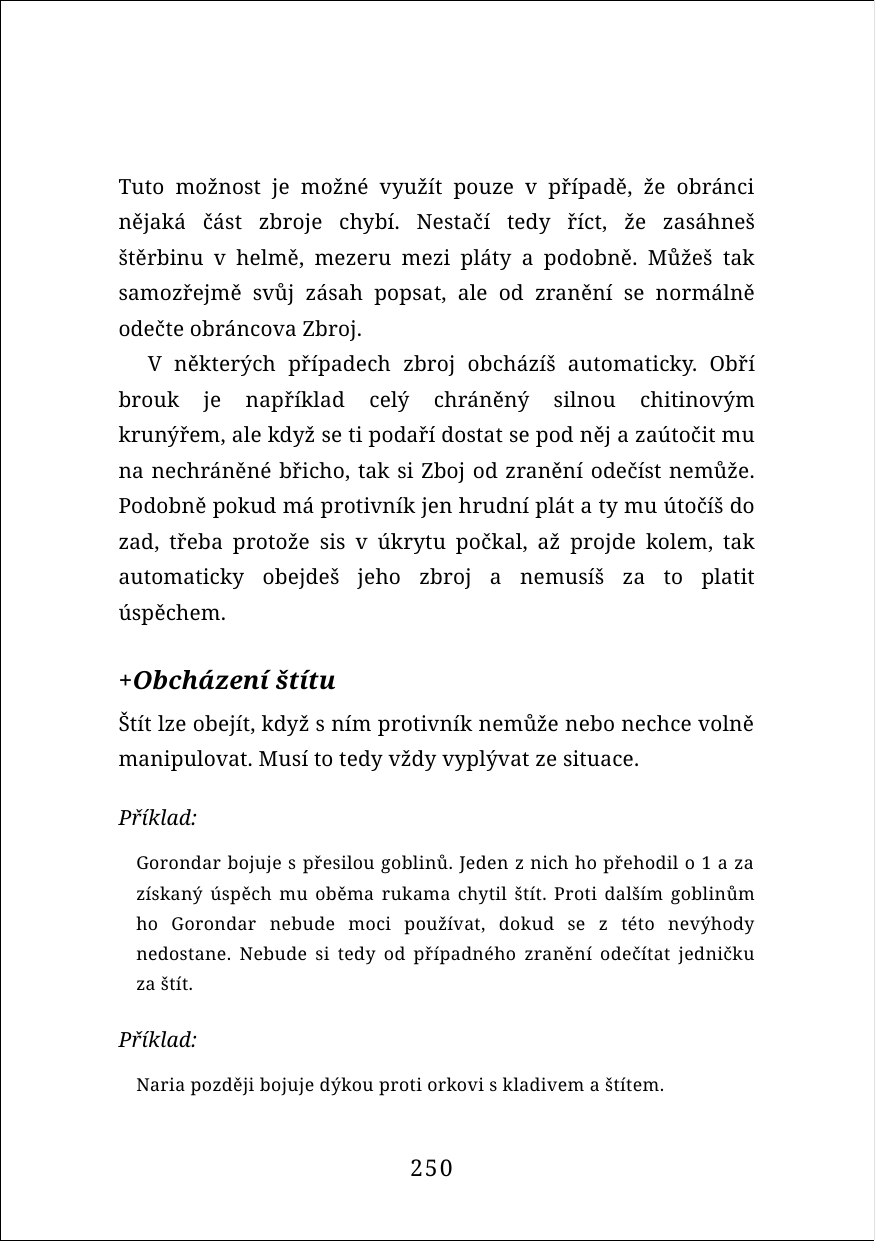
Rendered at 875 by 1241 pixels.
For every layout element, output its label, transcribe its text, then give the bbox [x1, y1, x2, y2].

text Příklad: [118, 1026, 756, 1054]
text Gorondar bojuje s přesilou goblinů. Jeden z nich ho přehodil o 1 a za získaný úspěch mu oběma rukama chytil štít. Proti dalším goblinům ho Gorondar nebude moci používat, dokud se z této nevýhody nedostane. Nebude si tedy od případného zranění odečítat jedničku za štít. [136, 851, 756, 996]
text Naria později bojuje dýkou proti orkovi s kladivem a štítem. [136, 1073, 756, 1097]
text Příklad: [118, 803, 756, 832]
text Štít lze obejít, když s ním protivník nemůže nebo nechce volně manipulovat. Musí to tedy vždy vyplývat ze situace. [118, 709, 756, 773]
subtitle +Obcházení štítu [118, 663, 756, 697]
text Tuto možnost je možné využít pouze v případě, že obránci nějaká část zbroje chybí. Nestačí tedy říct, že zasáhneš štěrbinu v helmě, mezeru mezi pláty a podobně. Můžeš tak samozřejmě svůj zásah popsat, ale od zranění se normálně odečte obráncova Zbroj. V některých případech zbroj obcházíš automaticky. Obří brouk je například celý chráněný silnou chitinovým krunýřem, ale když se ti podaří dostat se pod něj a zaútočit mu na nechráněné břicho, tak si Zboj od zranění odečíst nemůže. Podobně pokud má protivník jen hrudní plát a ty mu útočíš do zad, třeba protože sis v úkrytu počkal, až projde kolem, tak automaticky obejdeš jeho zbroj a nemusíš za to platit úspěchem. [118, 172, 756, 626]
